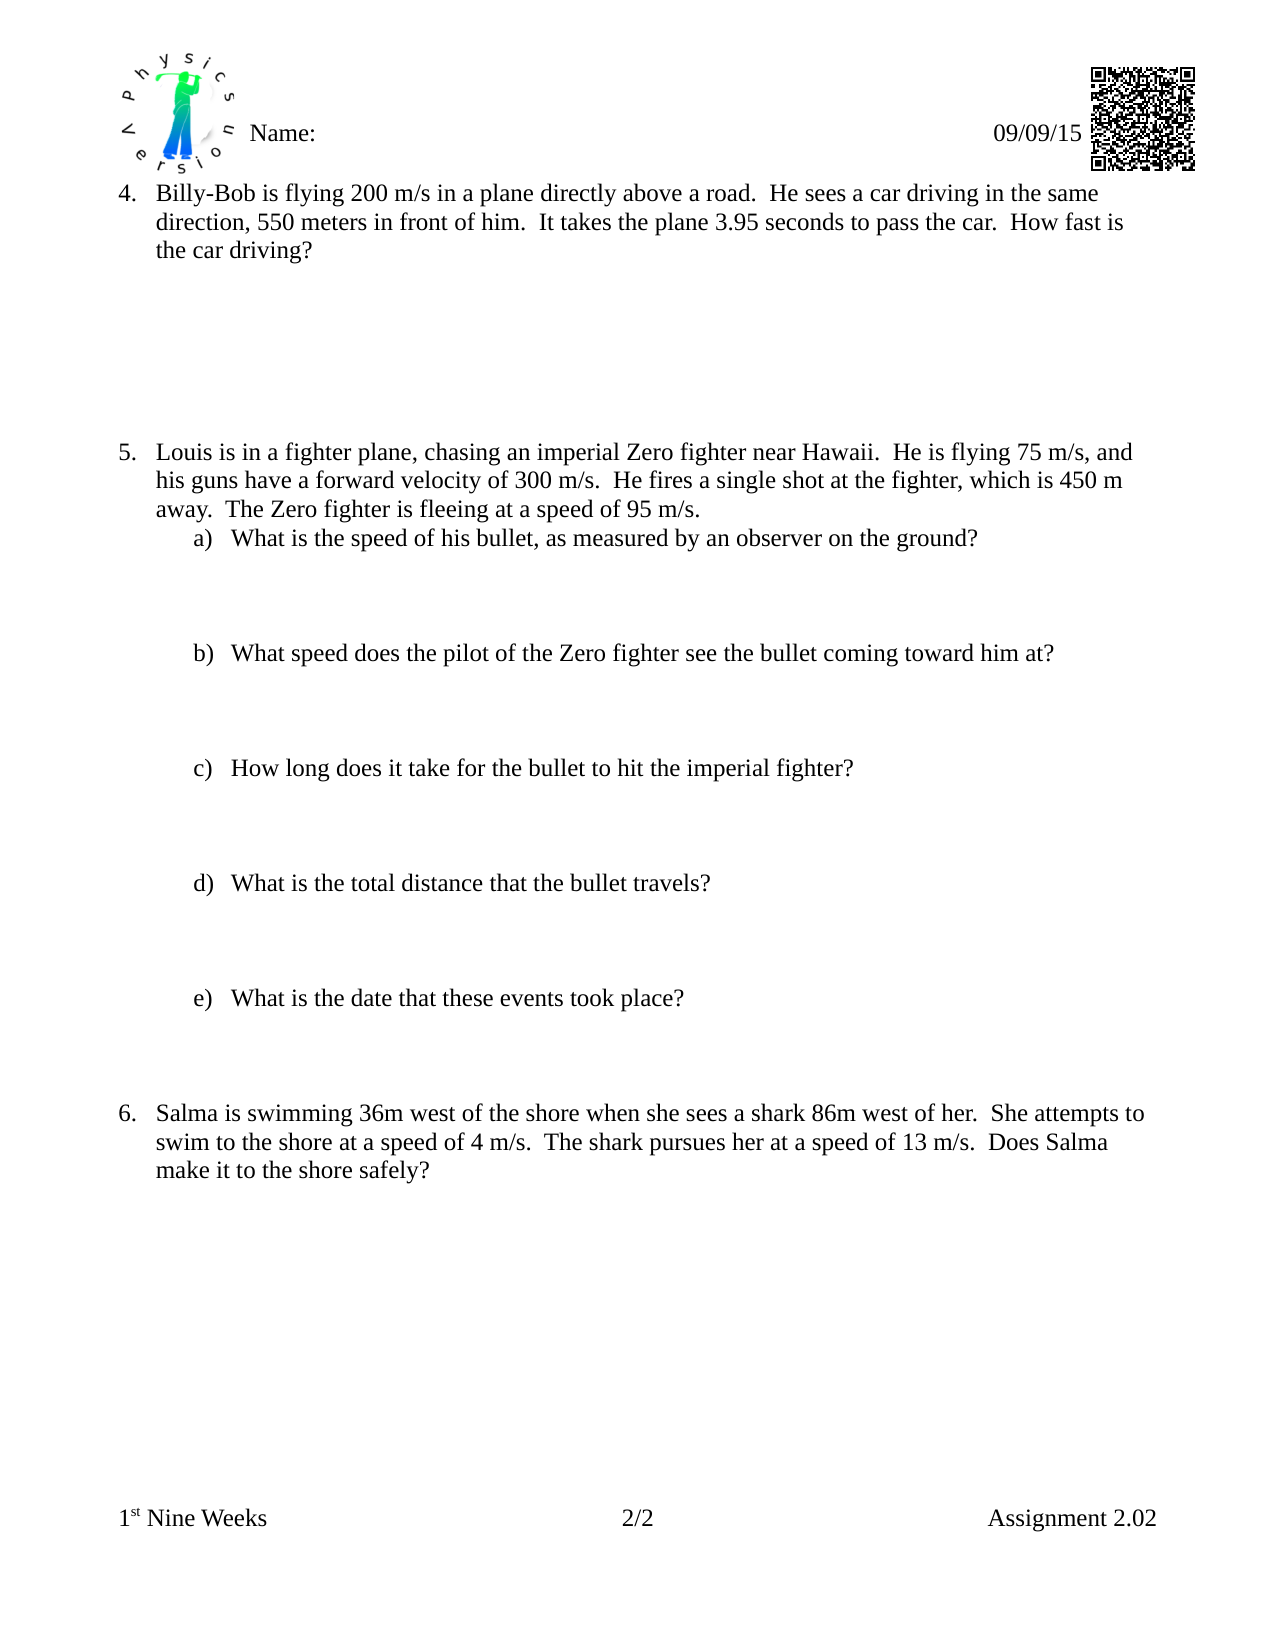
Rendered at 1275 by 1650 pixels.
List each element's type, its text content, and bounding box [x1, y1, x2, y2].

picture [121, 53, 235, 174]
list What is the speed of his bullet, as measured by an observer on the ground? [193, 523, 1157, 552]
list How long does it take for the bullet to hit the imperial fighter? [193, 753, 1157, 782]
list What speed does the pilot of the Zero fighter see the bullet coming toward him at? [193, 638, 1157, 667]
list Salma is swimming 36m west of the shore when she sees a shark 86m west of her. She attempts to swim to the shore at a speed of 4 m/s. The shark pursues her at a speed of 13 m/s. Does Salma make it to the shore safely? [118, 1098, 1157, 1184]
list What is the total distance that the bullet travels? [193, 868, 1157, 897]
list Louis is in a fighter plane, chasing an imperial Zero fighter near Hawaii. He is flying 75 m/s, and his guns have a forward velocity of 300 m/s. He fires a single shot at the fighter, which is 450 m away. The Zero fighter is fleeing at a speed of 95 m/s. [118, 437, 1157, 523]
list Billy-Bob is flying 200 m/s in a plane directly above a road. He sees a car driving in the same direction, 550 meters in front of him. It takes the plane 3.95 seconds to pass the car. How fast is the car driving? [118, 176, 1157, 264]
picture [1082, 58, 1203, 179]
list What is the date that these events took place? [193, 983, 1157, 1012]
